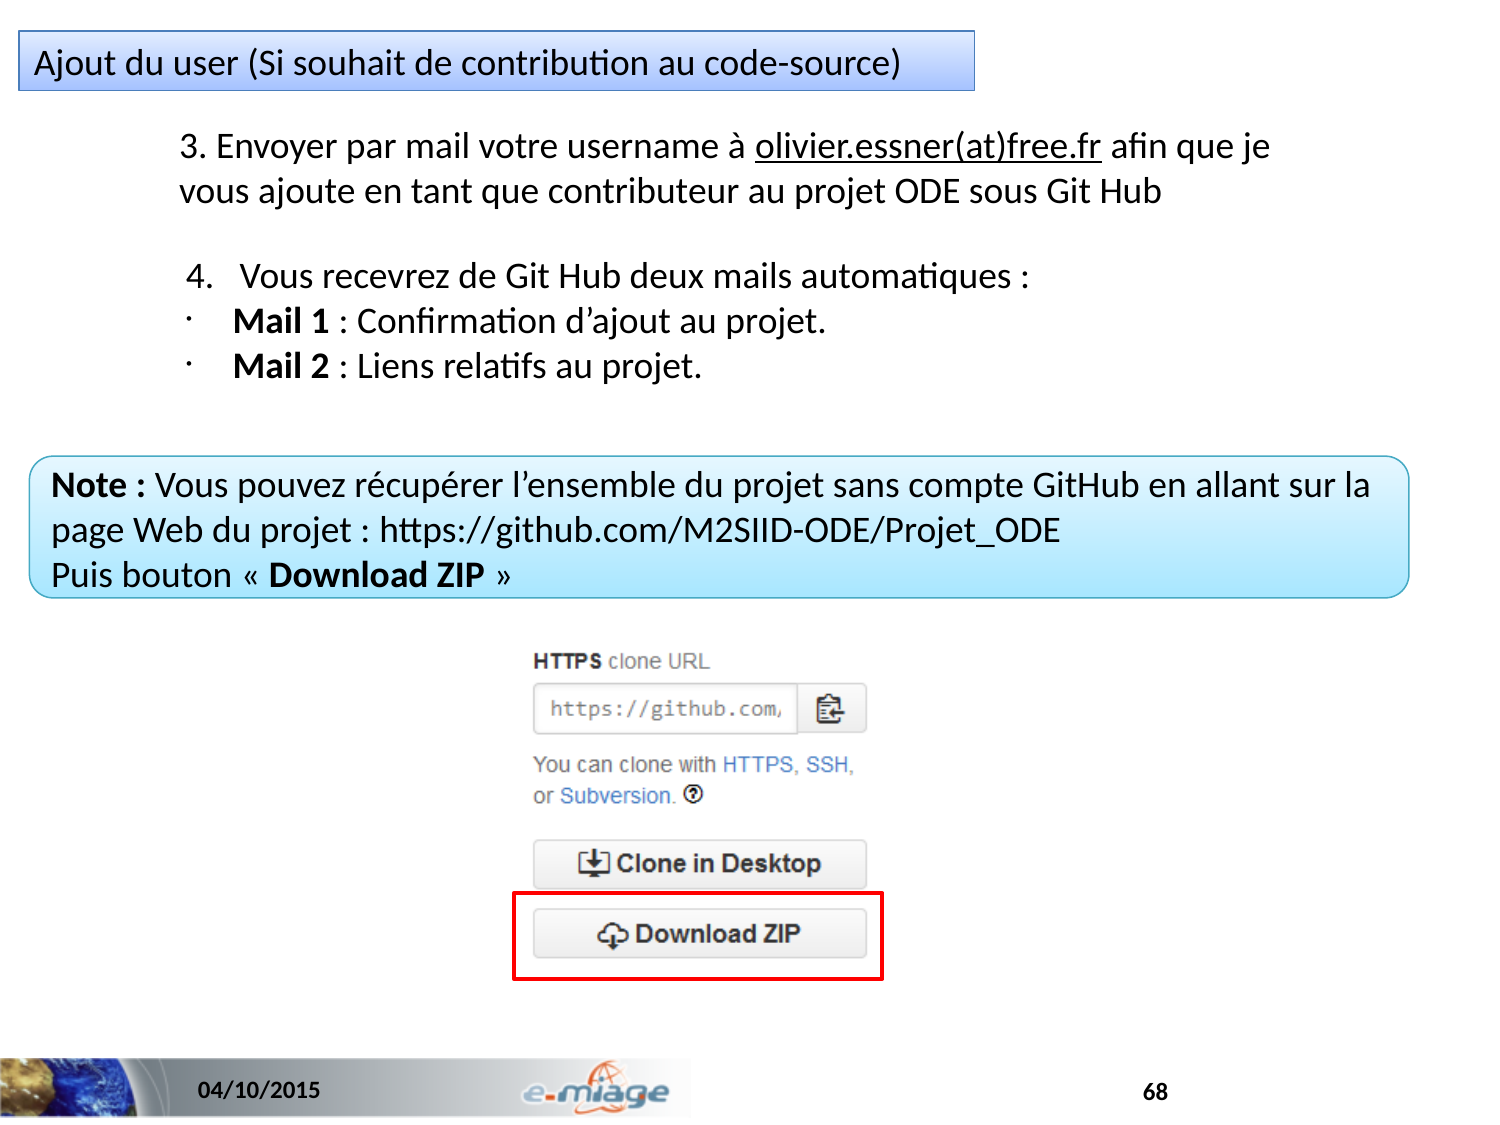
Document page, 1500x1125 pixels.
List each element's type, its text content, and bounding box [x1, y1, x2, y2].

text_box Note : Vous pouvez récupérer l’ensemble du projet sans compte GitHub en allant sur la page Web du projet : https://github.com/M2SIID-ODE/Projet_ODE Puis bouton « Download ZIP » [29, 456, 1409, 598]
text_box 4. Vous recevrez de Git Hub deux mails automatiques : Mail 1 : Confirmation d’ajout au projet. Mail 2 : Liens relatifs au projet. [171, 243, 1329, 394]
picture [513, 633, 883, 891]
picture [0, 1058, 691, 1118]
picture [516, 895, 880, 977]
text_box 3. Envoyer par mail votre username à olivier.essner(at)free.fr afin que je vous ajoute en tant que contributeur au projet ODE sous Git Hub [164, 113, 1323, 219]
text_box Ajout du user (Si souhait de contribution au code-source) [18, 30, 975, 91]
